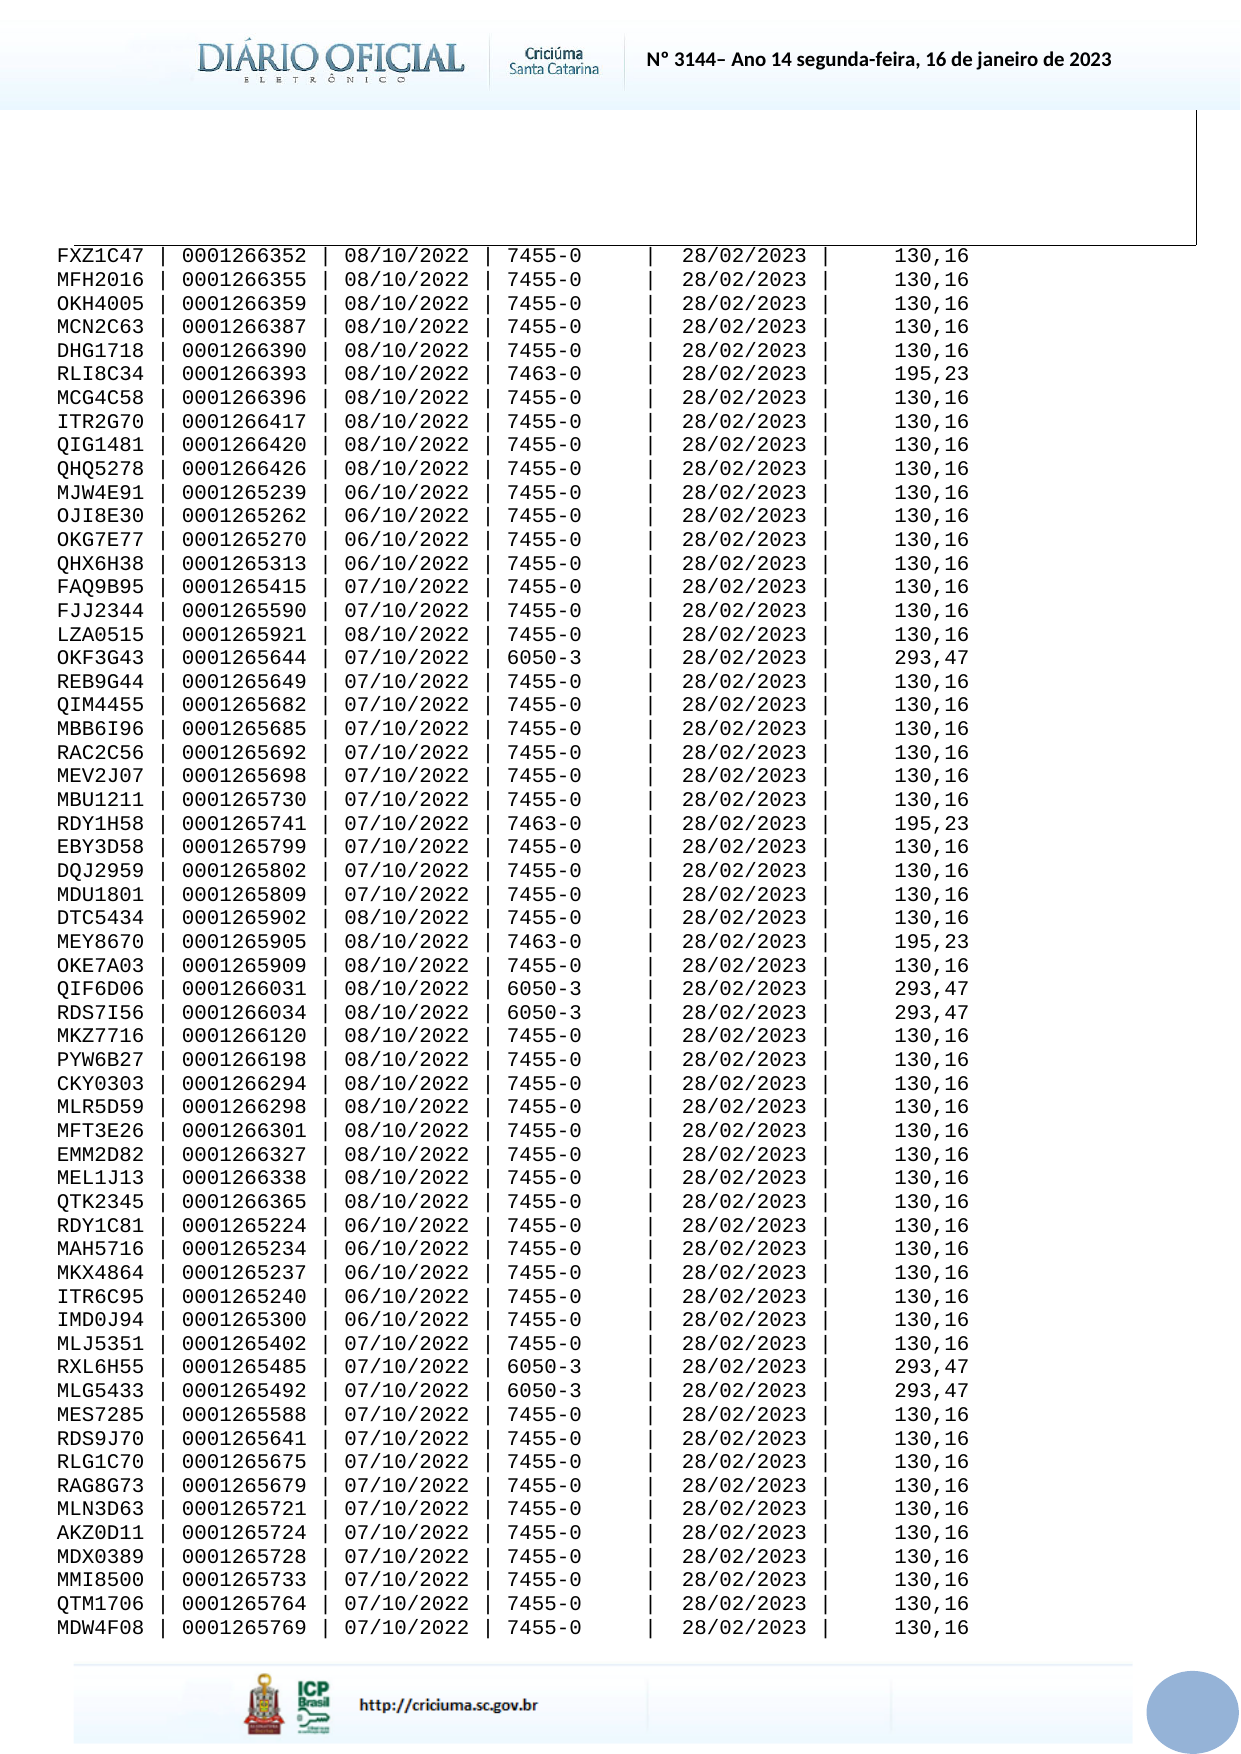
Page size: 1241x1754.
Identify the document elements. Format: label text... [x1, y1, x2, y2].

text DQJ2959 | 0001265802 | 07/10/2022 | 7455-0 | 28/02/2023 | 130,16 [44, 860, 1196, 884]
text QTK2345 | 0001266365 | 08/10/2022 | 7455-0 | 28/02/2023 | 130,16 [44, 1191, 1196, 1215]
text MEV2J07 | 0001265698 | 07/10/2022 | 7455-0 | 28/02/2023 | 130,16 [44, 765, 1196, 789]
text MKX4864 | 0001265237 | 06/10/2022 | 7455-0 | 28/02/2023 | 130,16 [44, 1262, 1196, 1286]
text LZA0515 | 0001265921 | 08/10/2022 | 7455-0 | 28/02/2023 | 130,16 [44, 623, 1196, 647]
text RDY1C81 | 0001265224 | 06/10/2022 | 7455-0 | 28/02/2023 | 130,16 [44, 1215, 1196, 1238]
text RDS9J70 | 0001265641 | 07/10/2022 | 7455-0 | 28/02/2023 | 130,16 [44, 1427, 1196, 1451]
text RXL6H55 | 0001265485 | 07/10/2022 | 6050-3 | 28/02/2023 | 293,47 [44, 1357, 1196, 1380]
text MDU1801 | 0001265809 | 07/10/2022 | 7455-0 | 28/02/2023 | 130,16 [44, 884, 1196, 907]
text EBY3D58 | 0001265799 | 07/10/2022 | 7455-0 | 28/02/2023 | 130,16 [44, 836, 1196, 860]
text RAC2C56 | 0001265692 | 07/10/2022 | 7455-0 | 28/02/2023 | 130,16 [44, 742, 1196, 765]
text QHQ5278 | 0001266426 | 08/10/2022 | 7455-0 | 28/02/2023 | 130,16 [44, 458, 1196, 482]
text ITR6C95 | 0001265240 | 06/10/2022 | 7455-0 | 28/02/2023 | 130,16 [44, 1286, 1196, 1309]
text MLN3D63 | 0001265721 | 07/10/2022 | 7455-0 | 28/02/2023 | 130,16 [44, 1498, 1196, 1522]
text IMD0J94 | 0001265300 | 06/10/2022 | 7455-0 | 28/02/2023 | 130,16 [44, 1309, 1196, 1333]
text MEY8670 | 0001265905 | 08/10/2022 | 7463-0 | 28/02/2023 | 195,23 [44, 931, 1196, 954]
text RDY1H58 | 0001265741 | 07/10/2022 | 7463-0 | 28/02/2023 | 195,23 [44, 813, 1196, 836]
text RLI8C34 | 0001266393 | 08/10/2022 | 7463-0 | 28/02/2023 | 195,23 [44, 363, 1196, 387]
text MBB6I96 | 0001265685 | 07/10/2022 | 7455-0 | 28/02/2023 | 130,16 [44, 718, 1196, 742]
text PYW6B27 | 0001266198 | 08/10/2022 | 7455-0 | 28/02/2023 | 130,16 [44, 1049, 1196, 1073]
text DHG1718 | 0001266390 | 08/10/2022 | 7455-0 | 28/02/2023 | 130,16 [44, 340, 1196, 363]
text QHX6H38 | 0001265313 | 06/10/2022 | 7455-0 | 28/02/2023 | 130,16 [44, 553, 1196, 576]
text MCG4C58 | 0001266396 | 08/10/2022 | 7455-0 | 28/02/2023 | 130,16 [44, 387, 1196, 411]
text MCN2C63 | 0001266387 | 08/10/2022 | 7455-0 | 28/02/2023 | 130,16 [44, 316, 1196, 340]
text MBU1211 | 0001265730 | 07/10/2022 | 7455-0 | 28/02/2023 | 130,16 [44, 789, 1196, 813]
text MAH5716 | 0001265234 | 06/10/2022 | 7455-0 | 28/02/2023 | 130,16 [44, 1238, 1196, 1262]
text AKZ0D11 | 0001265724 | 07/10/2022 | 7455-0 | 28/02/2023 | 130,16 [44, 1522, 1196, 1546]
text QTM1706 | 0001265764 | 07/10/2022 | 7455-0 | 28/02/2023 | 130,16 [44, 1593, 1196, 1617]
text FAQ9B95 | 0001265415 | 07/10/2022 | 7455-0 | 28/02/2023 | 130,16 [44, 576, 1196, 600]
text MDX0389 | 0001265728 | 07/10/2022 | 7455-0 | 28/02/2023 | 130,16 [44, 1546, 1196, 1569]
text QIF6D06 | 0001266031 | 08/10/2022 | 6050-3 | 28/02/2023 | 293,47 [44, 978, 1196, 1002]
text MDW4F08 | 0001265769 | 07/10/2022 | 7455-0 | 28/02/2023 | 130,16 [44, 1617, 1196, 1640]
text OKE7A03 | 0001265909 | 08/10/2022 | 7455-0 | 28/02/2023 | 130,16 [44, 954, 1196, 978]
text EMM2D82 | 0001266327 | 08/10/2022 | 7455-0 | 28/02/2023 | 130,16 [44, 1144, 1196, 1167]
text ITR2G70 | 0001266417 | 08/10/2022 | 7455-0 | 28/02/2023 | 130,16 [44, 411, 1196, 434]
text CKY0303 | 0001266294 | 08/10/2022 | 7455-0 | 28/02/2023 | 130,16 [44, 1073, 1196, 1096]
text OKG7E77 | 0001265270 | 06/10/2022 | 7455-0 | 28/02/2023 | 130,16 [44, 529, 1196, 553]
text RAG8G73 | 0001265679 | 07/10/2022 | 7455-0 | 28/02/2023 | 130,16 [44, 1475, 1196, 1498]
text REB9G44 | 0001265649 | 07/10/2022 | 7455-0 | 28/02/2023 | 130,16 [44, 671, 1196, 694]
text MFH2016 | 0001266355 | 08/10/2022 | 7455-0 | 28/02/2023 | 130,16 [44, 269, 1196, 292]
text FJJ2344 | 0001265590 | 07/10/2022 | 7455-0 | 28/02/2023 | 130,16 [44, 600, 1196, 623]
text MFT3E26 | 0001266301 | 08/10/2022 | 7455-0 | 28/02/2023 | 130,16 [44, 1120, 1196, 1144]
text MLR5D59 | 0001266298 | 08/10/2022 | 7455-0 | 28/02/2023 | 130,16 [44, 1096, 1196, 1120]
text RLG1C70 | 0001265675 | 07/10/2022 | 7455-0 | 28/02/2023 | 130,16 [44, 1451, 1196, 1475]
text DTC5434 | 0001265902 | 08/10/2022 | 7455-0 | 28/02/2023 | 130,16 [44, 907, 1196, 931]
text OJI8E30 | 0001265262 | 06/10/2022 | 7455-0 | 28/02/2023 | 130,16 [44, 505, 1196, 529]
text QIG1481 | 0001266420 | 08/10/2022 | 7455-0 | 28/02/2023 | 130,16 [44, 434, 1196, 458]
text MLG5433 | 0001265492 | 07/10/2022 | 6050-3 | 28/02/2023 | 293,47 [44, 1380, 1196, 1404]
text OKH4005 | 0001266359 | 08/10/2022 | 7455-0 | 28/02/2023 | 130,16 [44, 292, 1196, 316]
text FXZ1C47 | 0001266352 | 08/10/2022 | 7455-0 | 28/02/2023 | 130,16 [44, 245, 1196, 269]
text MKZ7716 | 0001266120 | 08/10/2022 | 7455-0 | 28/02/2023 | 130,16 [44, 1026, 1196, 1049]
text MMI8500 | 0001265733 | 07/10/2022 | 7455-0 | 28/02/2023 | 130,16 [44, 1569, 1196, 1593]
text MEL1J13 | 0001266338 | 08/10/2022 | 7455-0 | 28/02/2023 | 130,16 [44, 1167, 1196, 1191]
text OKF3G43 | 0001265644 | 07/10/2022 | 6050-3 | 28/02/2023 | 293,47 [44, 647, 1196, 671]
text MJW4E91 | 0001265239 | 06/10/2022 | 7455-0 | 28/02/2023 | 130,16 [44, 482, 1196, 505]
text QIM4455 | 0001265682 | 07/10/2022 | 7455-0 | 28/02/2023 | 130,16 [44, 694, 1196, 718]
text RDS7I56 | 0001266034 | 08/10/2022 | 6050-3 | 28/02/2023 | 293,47 [44, 1002, 1196, 1026]
text MLJ5351 | 0001265402 | 07/10/2022 | 7455-0 | 28/02/2023 | 130,16 [44, 1333, 1196, 1357]
text MES7285 | 0001265588 | 07/10/2022 | 7455-0 | 28/02/2023 | 130,16 [44, 1404, 1196, 1427]
